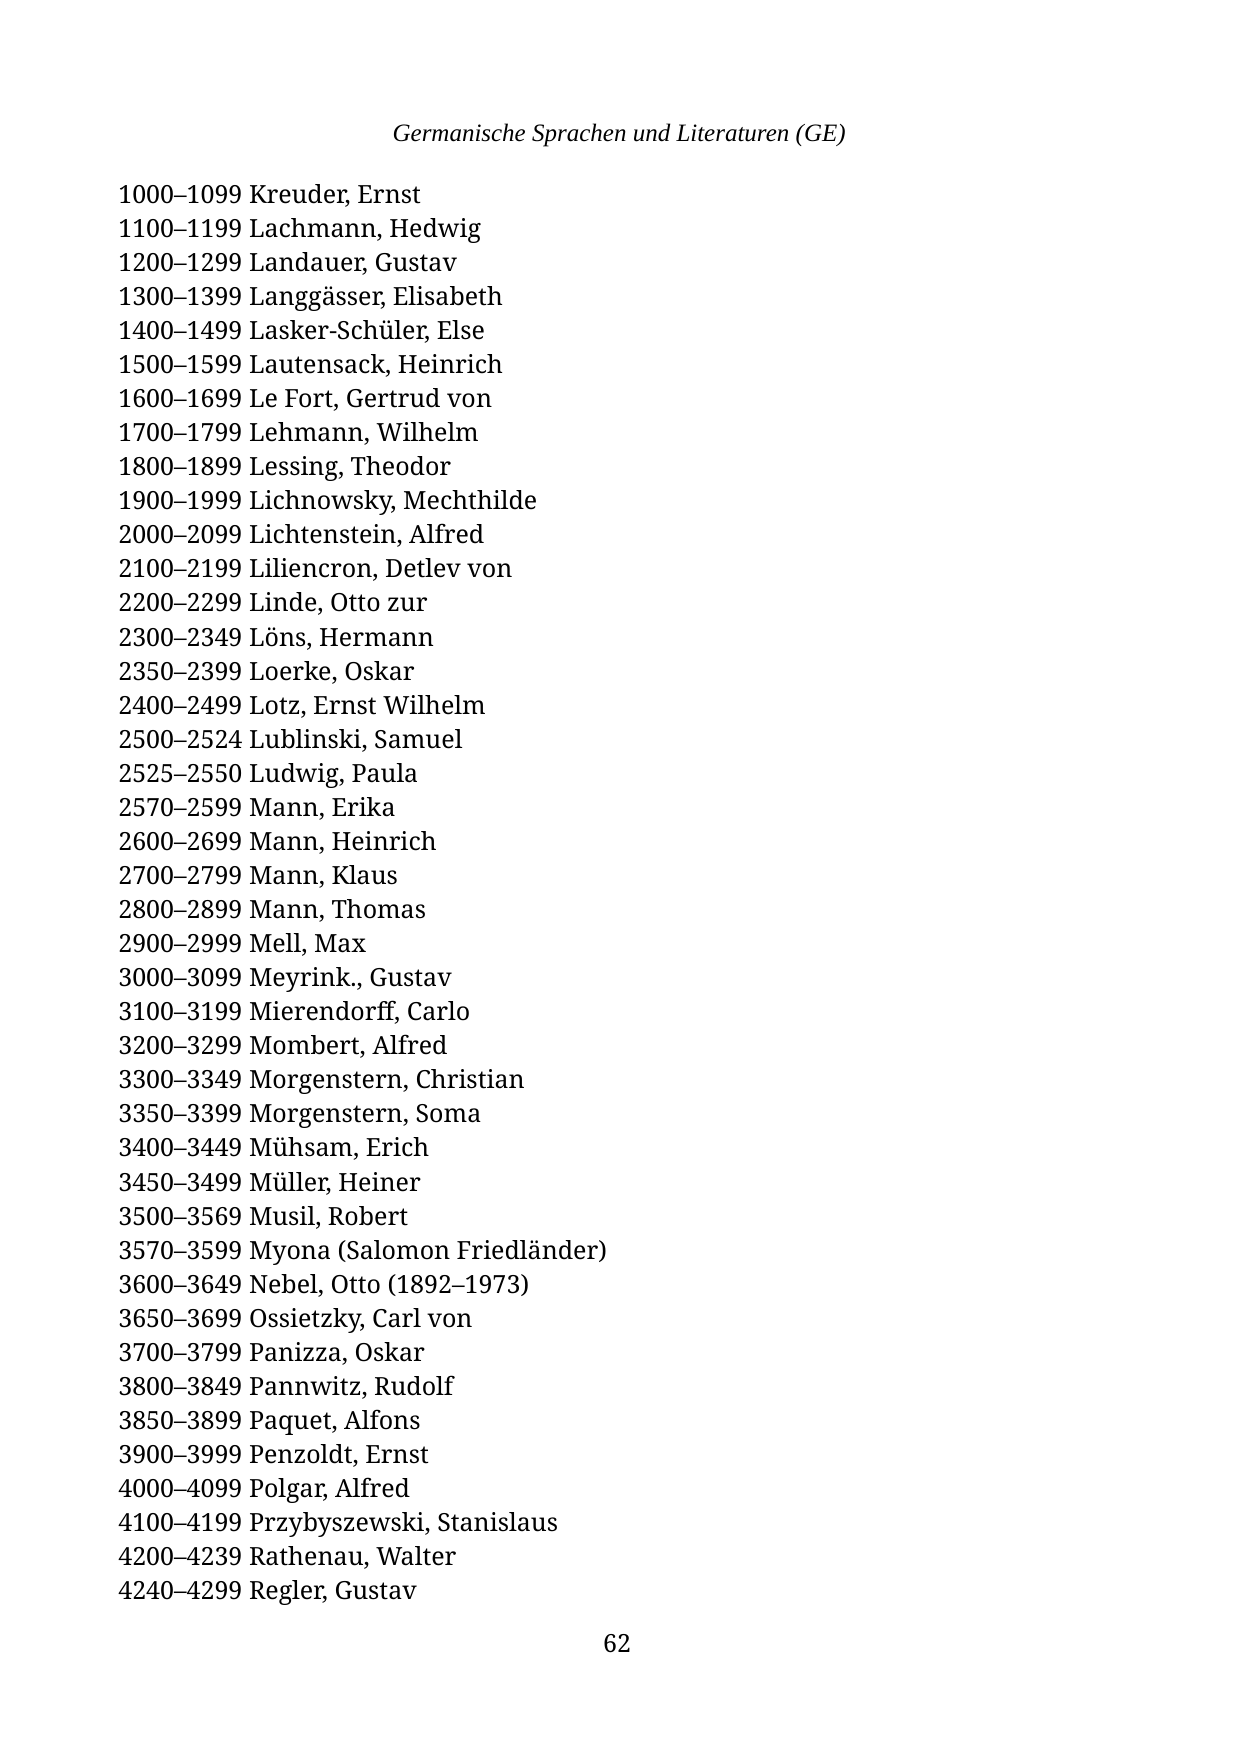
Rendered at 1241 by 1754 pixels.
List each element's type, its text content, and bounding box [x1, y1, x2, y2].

text 1700–1799 Lehmann, Wilhelm [118, 415, 1122, 449]
text 1100–1199 Lachmann, Hedwig [118, 210, 1122, 244]
text 3600–3649 Nebel, Otto (1892–1973) [118, 1266, 1122, 1300]
text 1000–1099 Kreuder, Ernst [118, 176, 1122, 210]
text 2300–2349 Löns, Hermann [118, 619, 1122, 653]
text 2525–2550 Ludwig, Paula [118, 755, 1122, 789]
text 2400–2499 Lotz, Ernst Wilhelm [118, 687, 1122, 721]
text 2000–2099 Lichtenstein, Alfred [118, 517, 1122, 551]
text 3800–3849 Pannwitz, Rudolf [118, 1368, 1122, 1403]
text 3650–3699 Ossietzky, Carl von [118, 1300, 1122, 1334]
text 4200–4239 Rathenau, Walter [118, 1539, 1122, 1573]
text 1200–1299 Landauer, Gustav [118, 244, 1122, 278]
text 1500–1599 Lautensack, Heinrich [118, 347, 1122, 381]
text 4100–4199 Przybyszewski, Stanislaus [118, 1505, 1122, 1539]
text 2800–2899 Mann, Thomas [118, 892, 1122, 926]
text 2600–2699 Mann, Heinrich [118, 823, 1122, 858]
text 3350–3399 Morgenstern, Soma [118, 1096, 1122, 1130]
text 2570–2599 Mann, Erika [118, 789, 1122, 823]
text 3700–3799 Panizza, Oskar [118, 1334, 1122, 1368]
text 3570–3599 Myona (Salomon Friedländer) [118, 1232, 1122, 1266]
text 2500–2524 Lublinski, Samuel [118, 721, 1122, 755]
text 2350–2399 Loerke, Oskar [118, 653, 1122, 687]
text 1300–1399 Langgässer, Elisabeth [118, 278, 1122, 313]
text 2900–2999 Mell, Max [118, 926, 1122, 960]
text 3450–3499 Müller, Heiner [118, 1164, 1122, 1198]
text 1800–1899 Lessing, Theodor [118, 449, 1122, 483]
text 3300–3349 Morgenstern, Christian [118, 1062, 1122, 1096]
text 3500–3569 Musil, Robert [118, 1198, 1122, 1232]
text 3850–3899 Paquet, Alfons [118, 1403, 1122, 1437]
text 3900–3999 Penzoldt, Ernst [118, 1437, 1122, 1471]
text 3100–3199 Mierendorff, Carlo [118, 994, 1122, 1028]
text 1600–1699 Le Fort, Gertrud von [118, 381, 1122, 415]
text 4240–4299 Regler, Gustav [118, 1573, 1122, 1607]
text 2700–2799 Mann, Klaus [118, 858, 1122, 892]
text 2200–2299 Linde, Otto zur [118, 585, 1122, 619]
text 3200–3299 Mombert, Alfred [118, 1028, 1122, 1062]
text 3000–3099 Meyrink., Gustav [118, 960, 1122, 994]
text 3400–3449 Mühsam, Erich [118, 1130, 1122, 1164]
text 1400–1499 Lasker-Schüler, Else [118, 313, 1122, 347]
text 1900–1999 Lichnowsky, Mechthilde [118, 483, 1122, 517]
text 4000–4099 Polgar, Alfred [118, 1471, 1122, 1505]
text 2100–2199 Liliencron, Detlev von [118, 551, 1122, 585]
